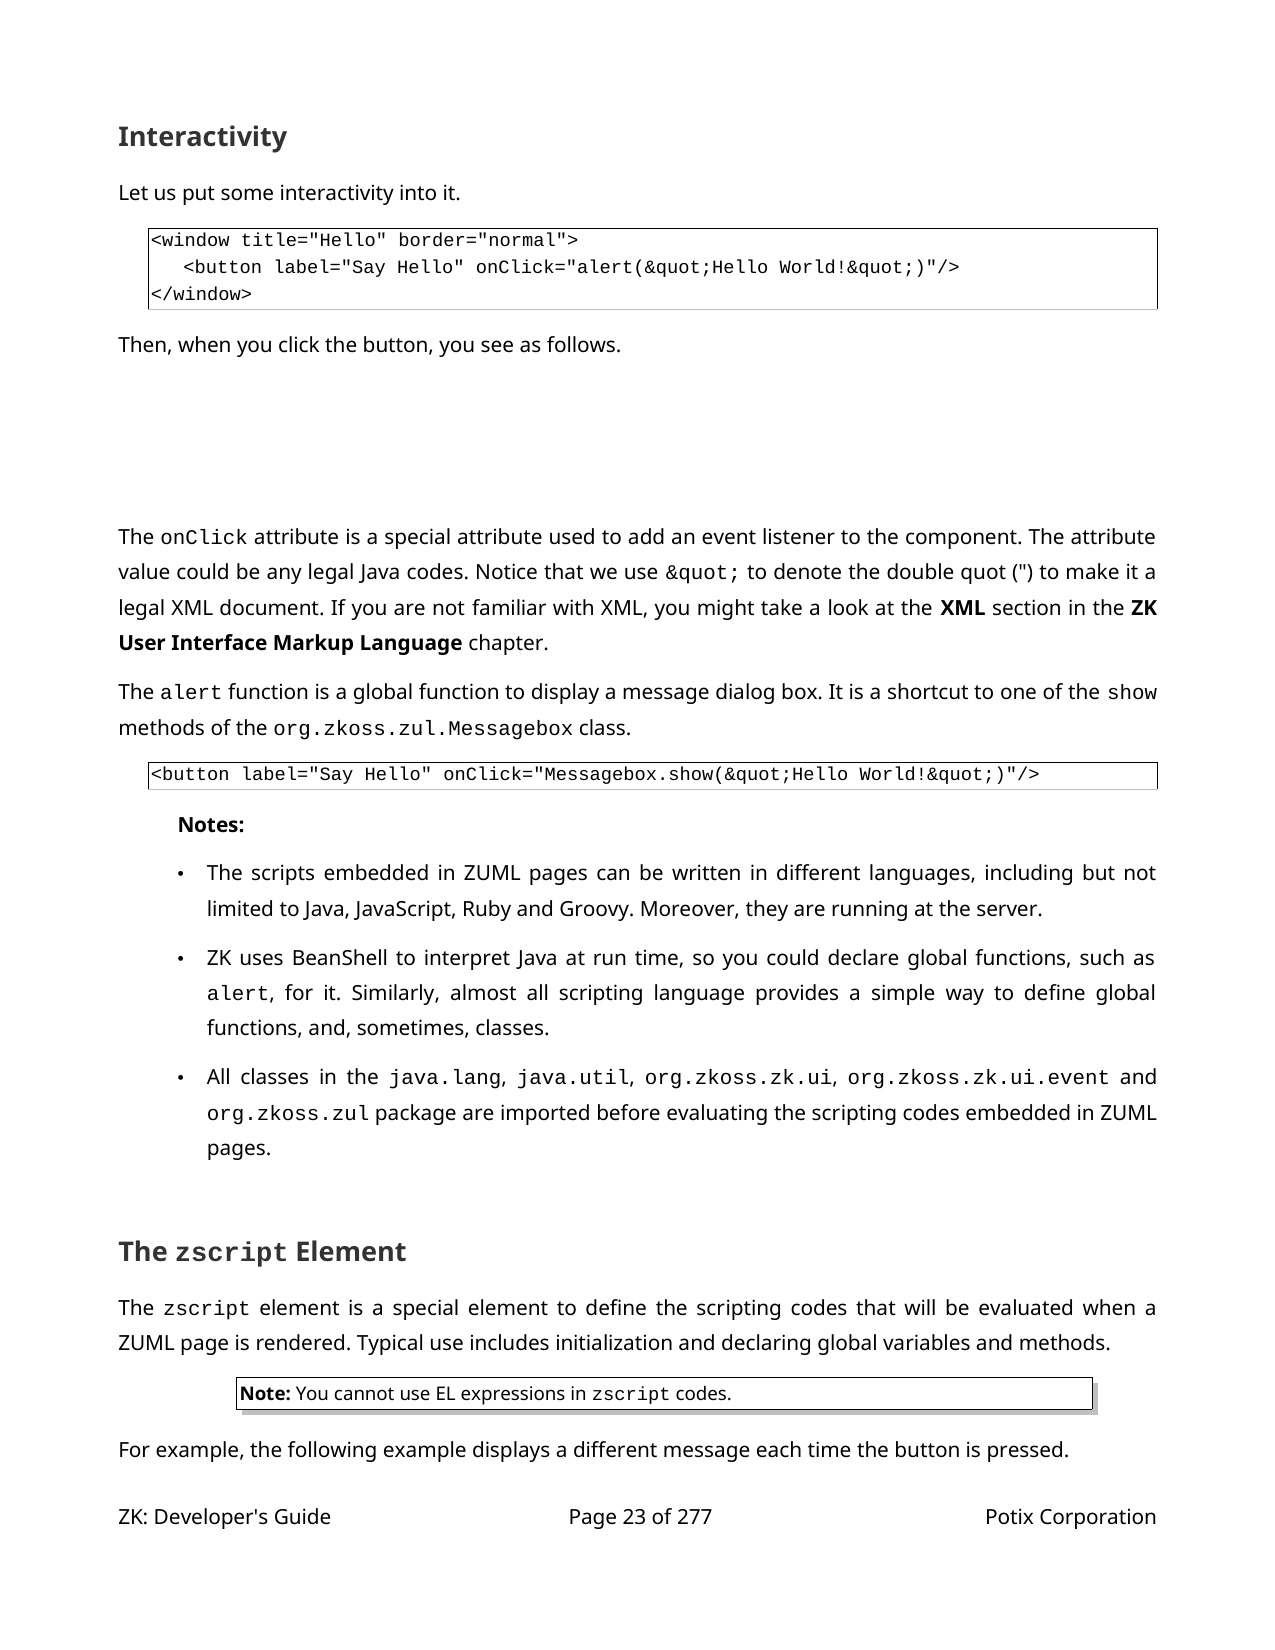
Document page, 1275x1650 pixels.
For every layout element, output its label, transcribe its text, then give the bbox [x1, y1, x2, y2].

text <window title="Hello" border="normal"> [149, 229, 1157, 252]
list The scripts embedded in ZUML pages can be written in different languages, including but not limited to Java, JavaScript, Ruby and Groovy. Moreover, they are running at the server. [177, 858, 1157, 922]
text The zscript element is a special element to define the scripting codes that will be evaluated when a ZUML page is rendered. Typical use includes initialization and declaring global variables and methods. [118, 1293, 1157, 1356]
text The onClick attribute is a special attribute used to add an event listener to the component. The attribute value could be any legal Java codes. Notice that we use &quot; to denote the double quot (") to make it a legal XML document. If you are not familiar with XML, you might take a look at the XML section in the ZK User Interface Markup Language chapter. [118, 378, 1157, 656]
list All classes in the java.lang, java.util, org.zkoss.zk.ui, org.zkoss.zk.ui.event and org.zkoss.zul package are imported before evaluating the scripting codes embedded in ZUML pages. [177, 1062, 1157, 1161]
text Note: You cannot use EL expressions in zscript codes. [237, 1378, 1092, 1409]
text Then, when you click the button, you see as follows. [118, 330, 1157, 358]
text <button label="Say Hello" onClick="Messagebox.show(&quot;Hello World!&quot;)"/> [149, 763, 1157, 789]
text The alert function is a global function to display a message dialog box. It is a shortcut to one of the show methods of the org.zkoss.zul.Messagebox class. [118, 677, 1157, 741]
text Notes: [177, 810, 1157, 838]
text For example, the following example displays a different message each time the button is pressed. [118, 1435, 1157, 1464]
list ZK uses BeanShell to interpret Java at run time, so you could declare global functions, such as alert, for it. Similarly, almost all scripting language provides a simple way to define global functions, and, sometimes, classes. [177, 943, 1157, 1042]
text <button label="Say Hello" onClick="alert(&quot;Hello World!&quot;)"/> [149, 254, 1157, 279]
subtitle Interactivity [118, 118, 1157, 155]
text </window> [149, 282, 1157, 309]
text Let us put some interactivity into it. [118, 178, 1157, 207]
subtitle The zscript Element [118, 1232, 1157, 1269]
